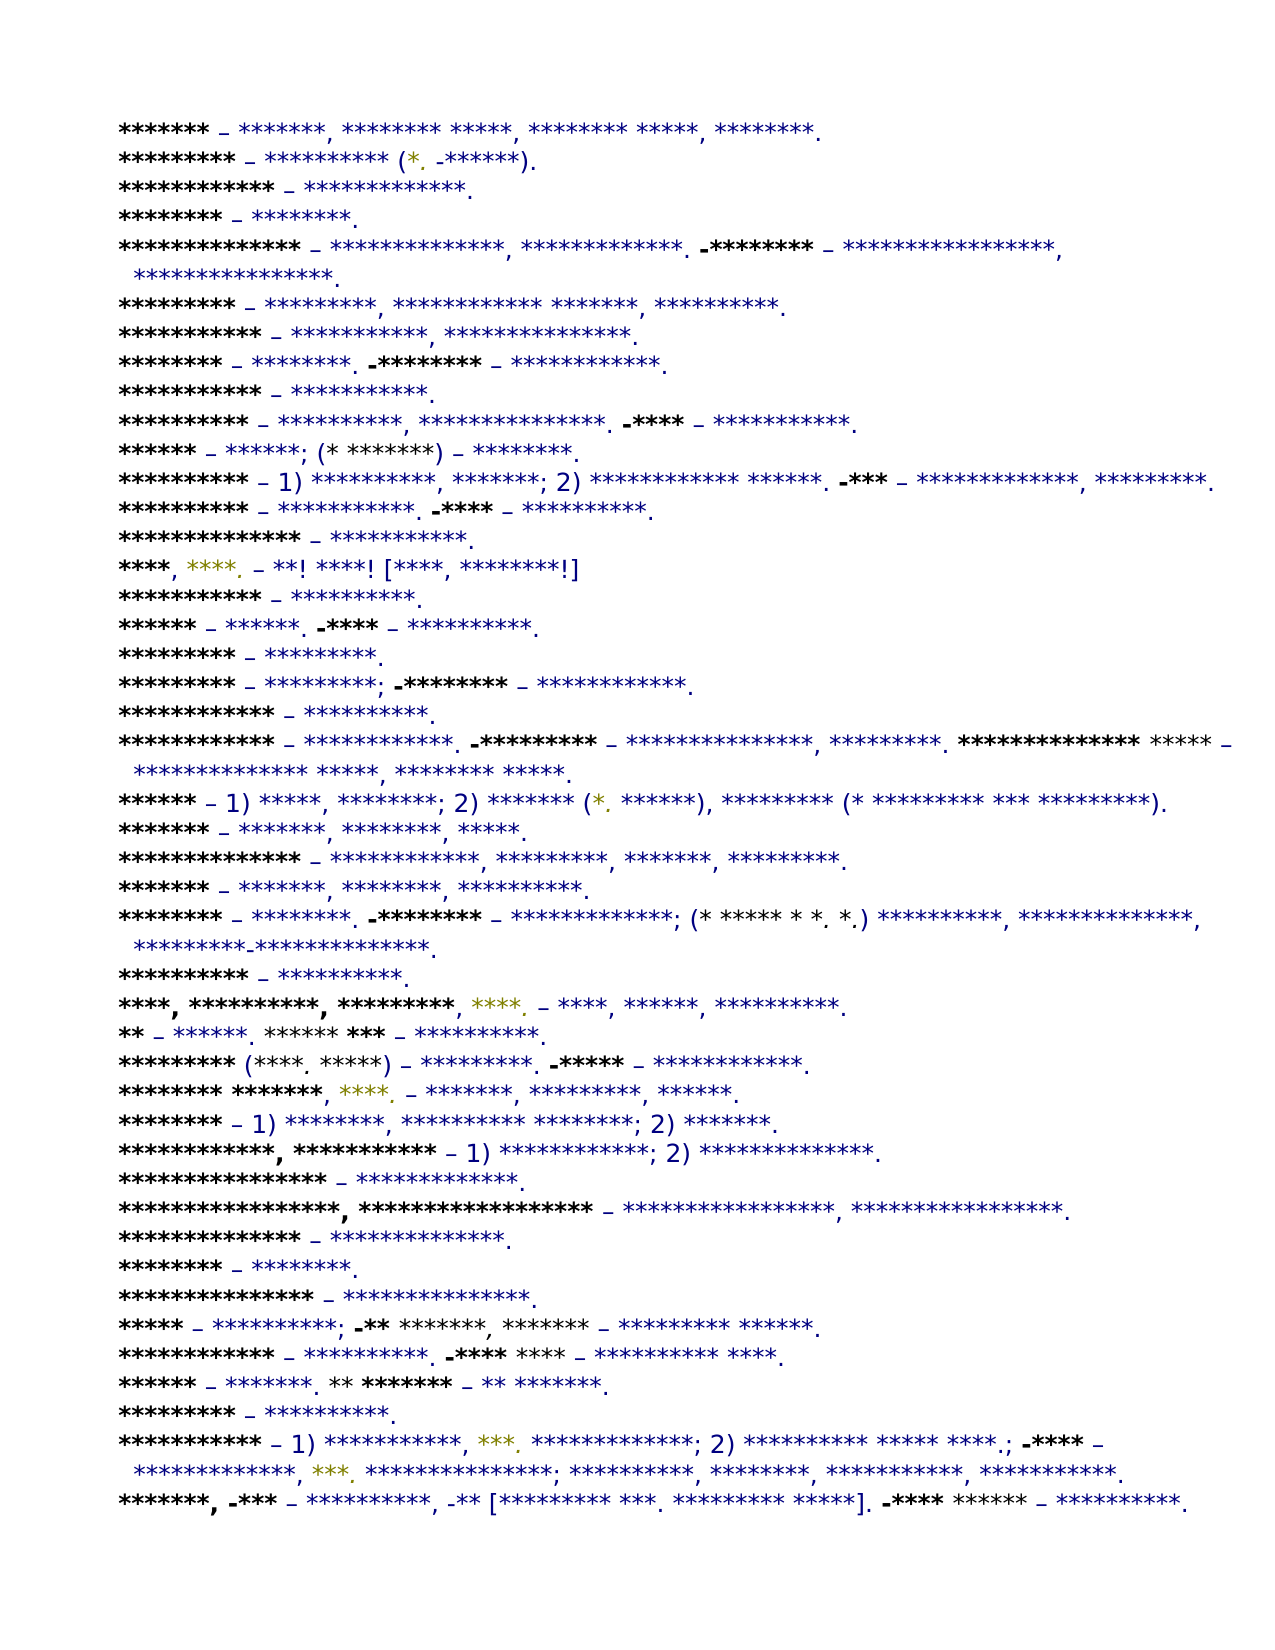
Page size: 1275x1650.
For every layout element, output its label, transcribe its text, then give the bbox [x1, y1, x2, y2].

text *********** – **********. [118, 585, 1275, 614]
text ****, ****. – **! ****! [****, ********!] [118, 556, 1275, 585]
text ****** – ******; (* *******) – ********. [118, 439, 1275, 468]
text ************** – **************, *************. -******** – *****************, ****************. [118, 235, 1275, 293]
text ************, *********** – 1) ************; 2) **************. [118, 1139, 1275, 1168]
text ******** – ********. [118, 206, 1275, 235]
text ***** – **********; -** *******, ******* – ********* ******. [118, 1314, 1275, 1343]
text ************ – *************. [118, 176, 1275, 206]
text ************** – ************, *********, *******, *********. [118, 847, 1275, 876]
text ******* – *******, ********, **********. [118, 876, 1275, 906]
text ****** – 1) *****, ********; 2) ******* (*. ******), ********* (* ********* *** *********). [118, 789, 1275, 818]
text *******, -*** – **********, -** [********* ***. ********* *****]. -**** ****** – **********. [118, 1489, 1275, 1518]
text *****************, ****************** – *****************, *****************. [118, 1197, 1275, 1226]
text ********** – ***********. -**** – **********. [118, 497, 1275, 526]
text *************** – ***************. [118, 1285, 1275, 1314]
text ************** – ***********. [118, 526, 1275, 556]
text ********** – 1) **********, *******; 2) ************ ******. -*** – *************, *********. [118, 468, 1275, 497]
text ********** – **********. [118, 964, 1275, 993]
text ******** – ********. -******** – ************. [118, 351, 1275, 381]
text *********** – ***********, ***************. [118, 322, 1275, 351]
text ****, **********, *********, ****. – ****, ******, **********. [118, 993, 1275, 1022]
text ********* – ********** (*. -******). [118, 147, 1275, 176]
text ******** – 1) ********, ********** ********; 2) *******. [118, 1110, 1275, 1139]
text ******* – *******, ********, *****. [118, 818, 1275, 847]
text ******** – ********. -******** – *************; (* ***** * *. *.) **********, **************, *********-**************. [118, 906, 1275, 964]
text ******** *******, ****. – *******, *********, ******. [118, 1081, 1275, 1110]
text **************** – *************. [118, 1168, 1275, 1197]
text *********** – ***********. [118, 381, 1275, 410]
text ******** – ********. [118, 1256, 1275, 1285]
text ********* (****. *****) – *********. -***** – ************. [118, 1051, 1275, 1081]
text ** – ******. ****** *** – **********. [118, 1022, 1275, 1051]
text ************ – **********. [118, 701, 1275, 731]
text ************** – **************. [118, 1226, 1275, 1256]
text ****** – ******. -**** – **********. [118, 614, 1275, 643]
text ********* – *********, ************ *******, **********. [118, 293, 1275, 322]
text ****** – *******. ** ******* – ** *******. [118, 1372, 1275, 1401]
text ******* – *******, ******** *****, ******** *****, ********. [118, 118, 1275, 147]
text ************ – ************. -********* – ***************, *********. ************** ***** – ************** *****, ******** *****. [118, 731, 1275, 789]
text ************ – **********. -**** **** – ********** ****. [118, 1343, 1275, 1372]
text ********* – **********. [118, 1401, 1275, 1431]
text *********** – 1) ***********, ***. *************; 2) ********** ***** ****.; -**** – *************, ***. ***************; **********, ********, ***********, ***********. [118, 1431, 1275, 1489]
text ********** – **********, ***************. -**** – ***********. [118, 410, 1275, 439]
text ********* – *********. [118, 643, 1275, 672]
text ********* – *********; -******** – ************. [118, 672, 1275, 701]
